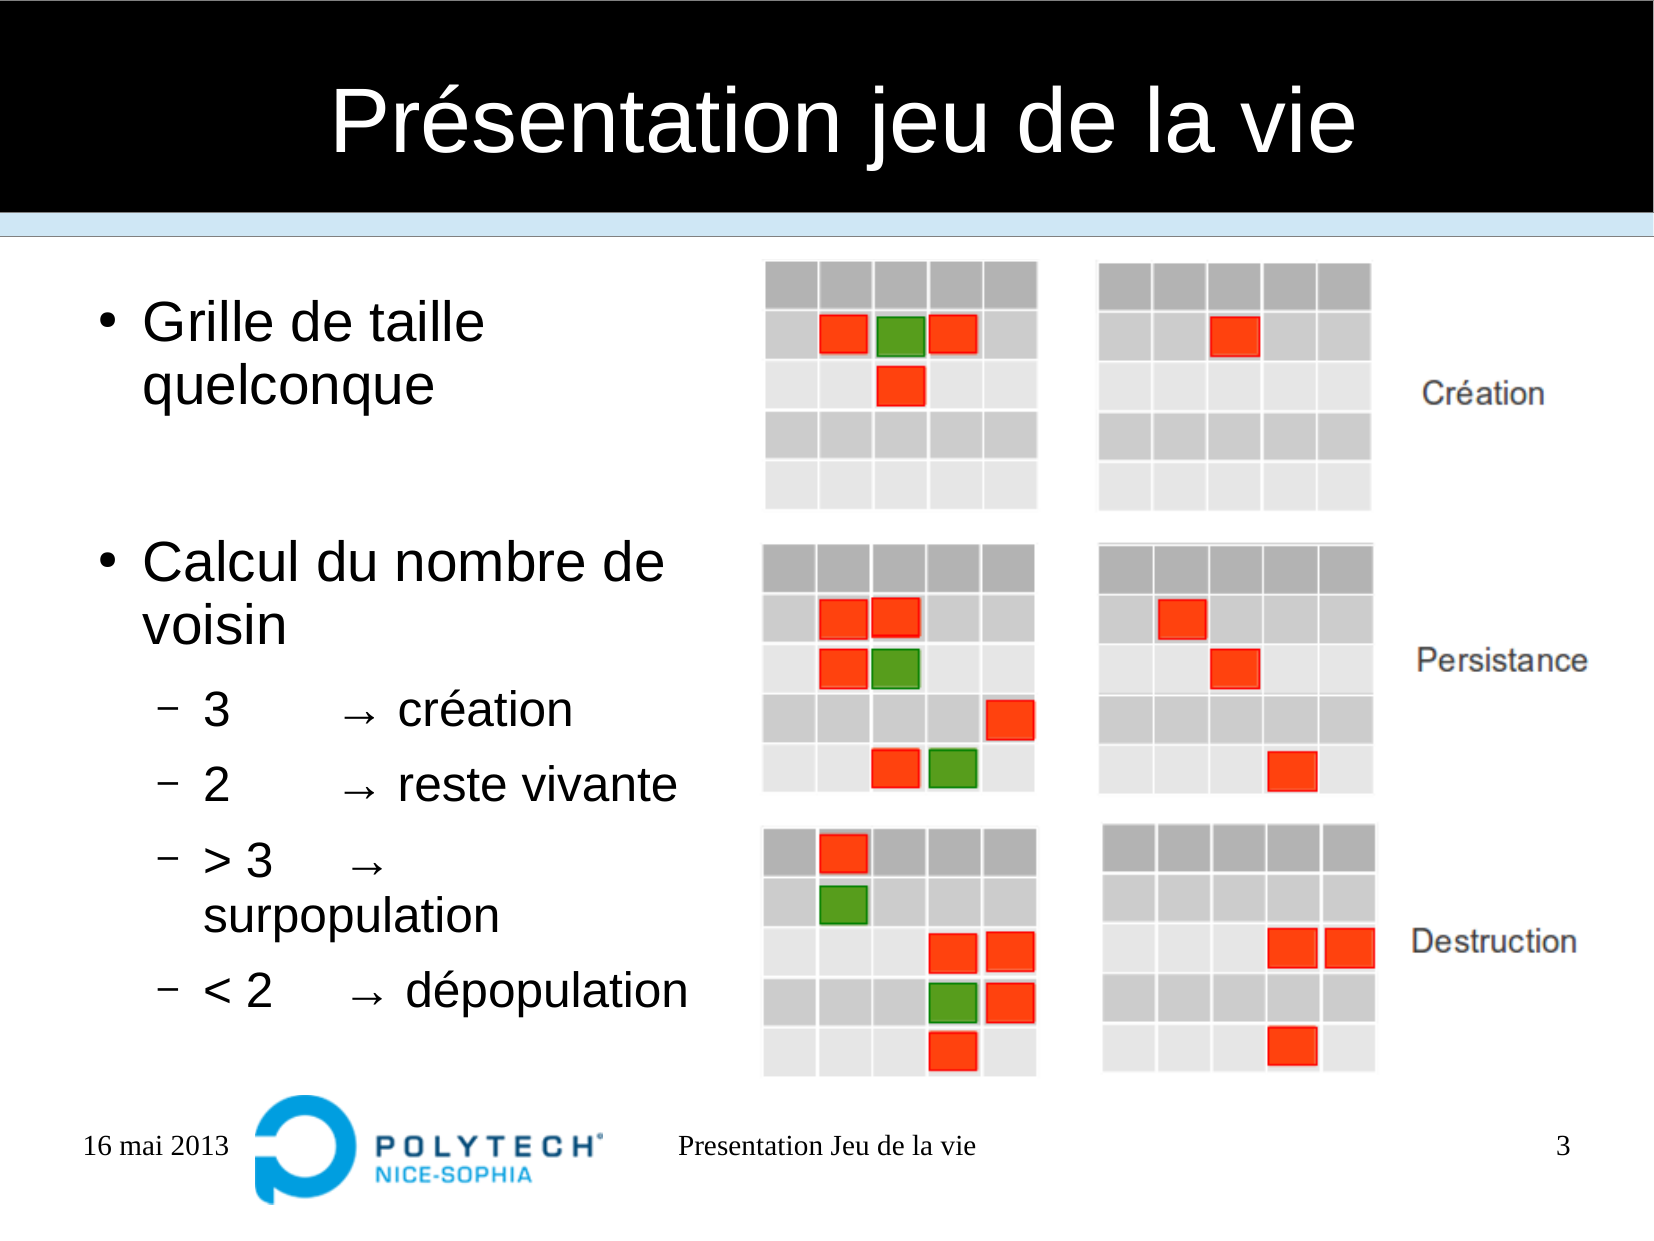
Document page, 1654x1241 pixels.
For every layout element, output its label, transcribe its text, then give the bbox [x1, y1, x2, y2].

picture [255, 1095, 336, 1178]
list Grille de taille quelconque Calcul du nombre de voisin 3 → création 2 → reste vivante > 3 → surpopulation < 2 → dépopulation [82, 290, 696, 1111]
text_box [0, 0, 1654, 237]
picture [696, 259, 1630, 1128]
title Présentation jeu de la vie [82, 17, 1607, 225]
picture [255, 1095, 603, 1205]
